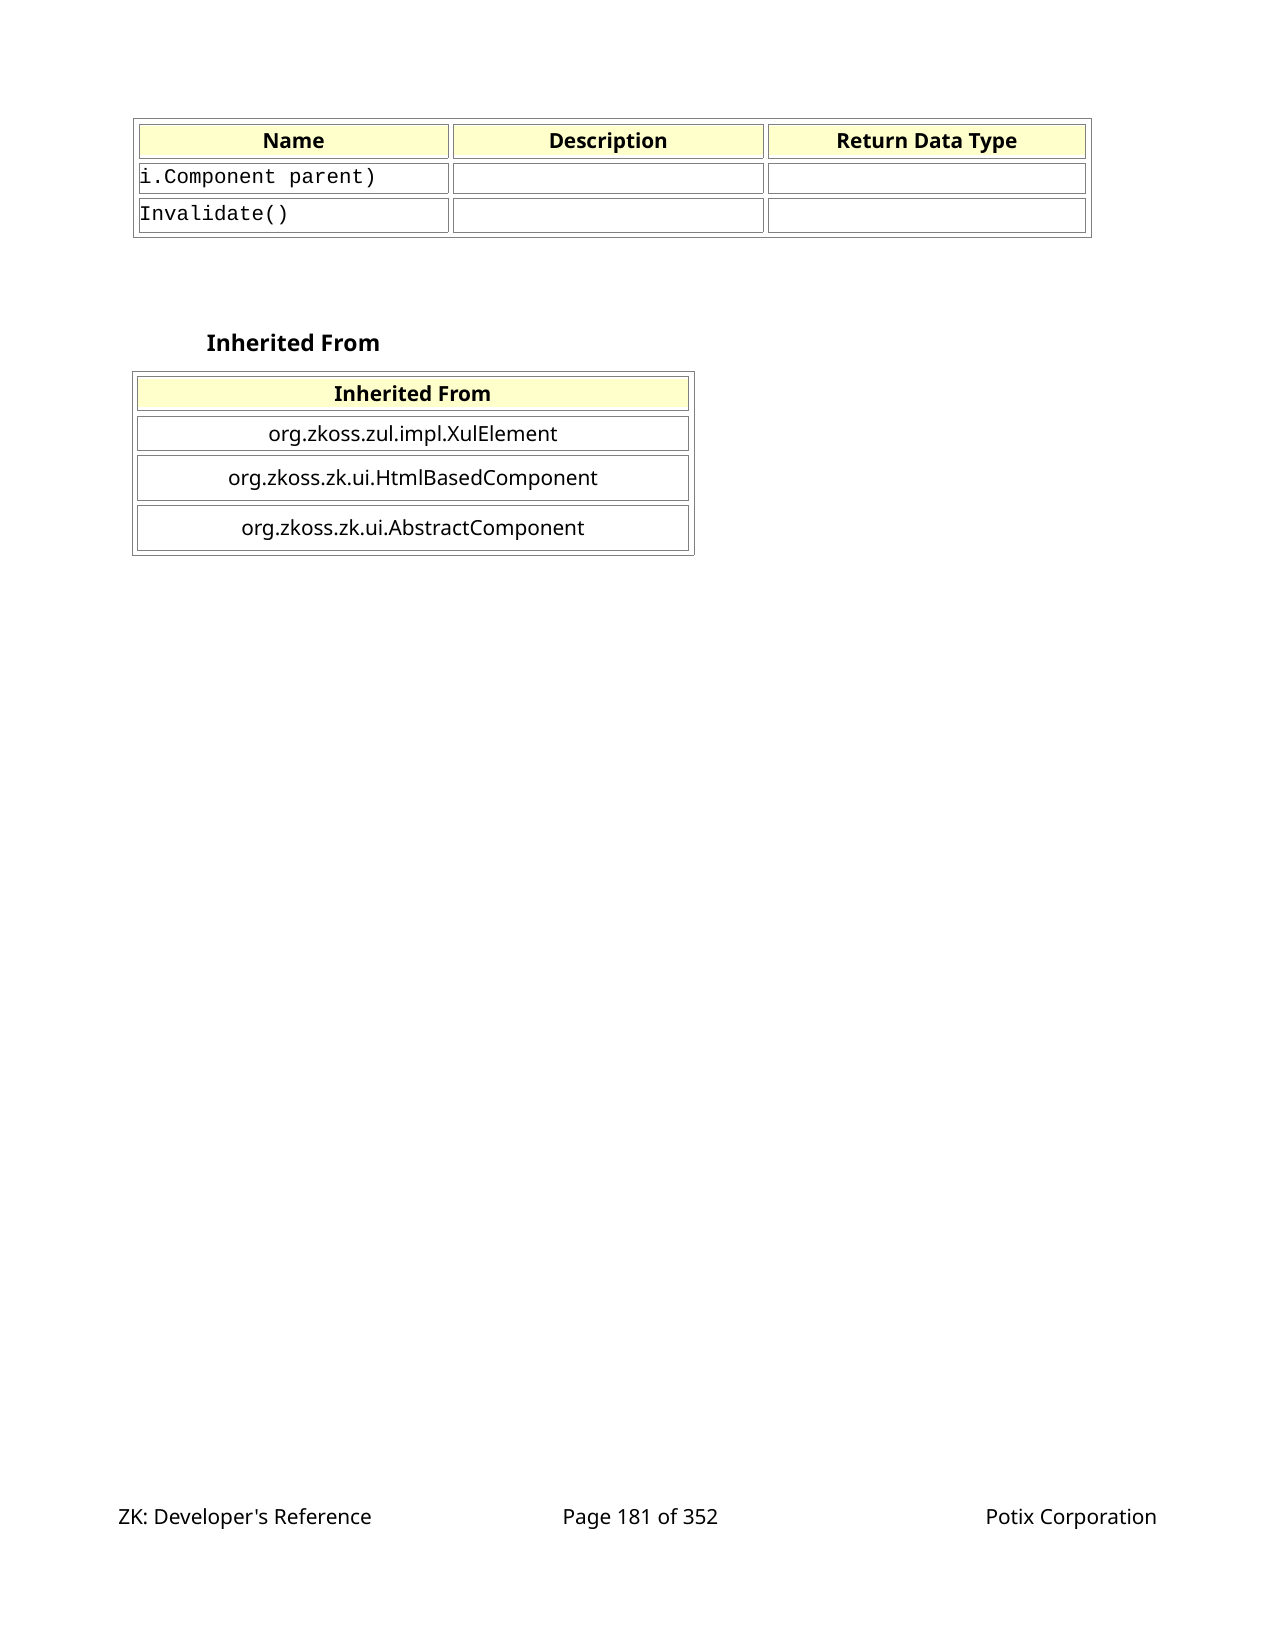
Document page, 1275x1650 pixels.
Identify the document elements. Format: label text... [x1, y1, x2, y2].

table_cell [766, 193, 1088, 232]
table_cell org.zkoss.zk.ui.AbstractComponent [134, 500, 691, 549]
table_cell org.zkoss.zk.ui.HtmlBasedComponent [134, 450, 691, 500]
table_header Return Data Type [766, 119, 1088, 158]
table_cell [766, 158, 1088, 192]
table_cell i.Component parent) [136, 158, 451, 192]
table_cell [769, 199, 1085, 232]
table_cell org.zkoss.zul.impl.XulElement [134, 410, 691, 450]
table_header Name [136, 119, 451, 158]
table_cell Invalidate() [136, 193, 451, 232]
table_header Inherited From [134, 372, 691, 410]
table_cell [451, 193, 766, 232]
table_header Description [451, 119, 766, 158]
subtitle Inherited From [207, 327, 1157, 358]
table_cell [454, 199, 763, 232]
table_cell [451, 158, 766, 192]
